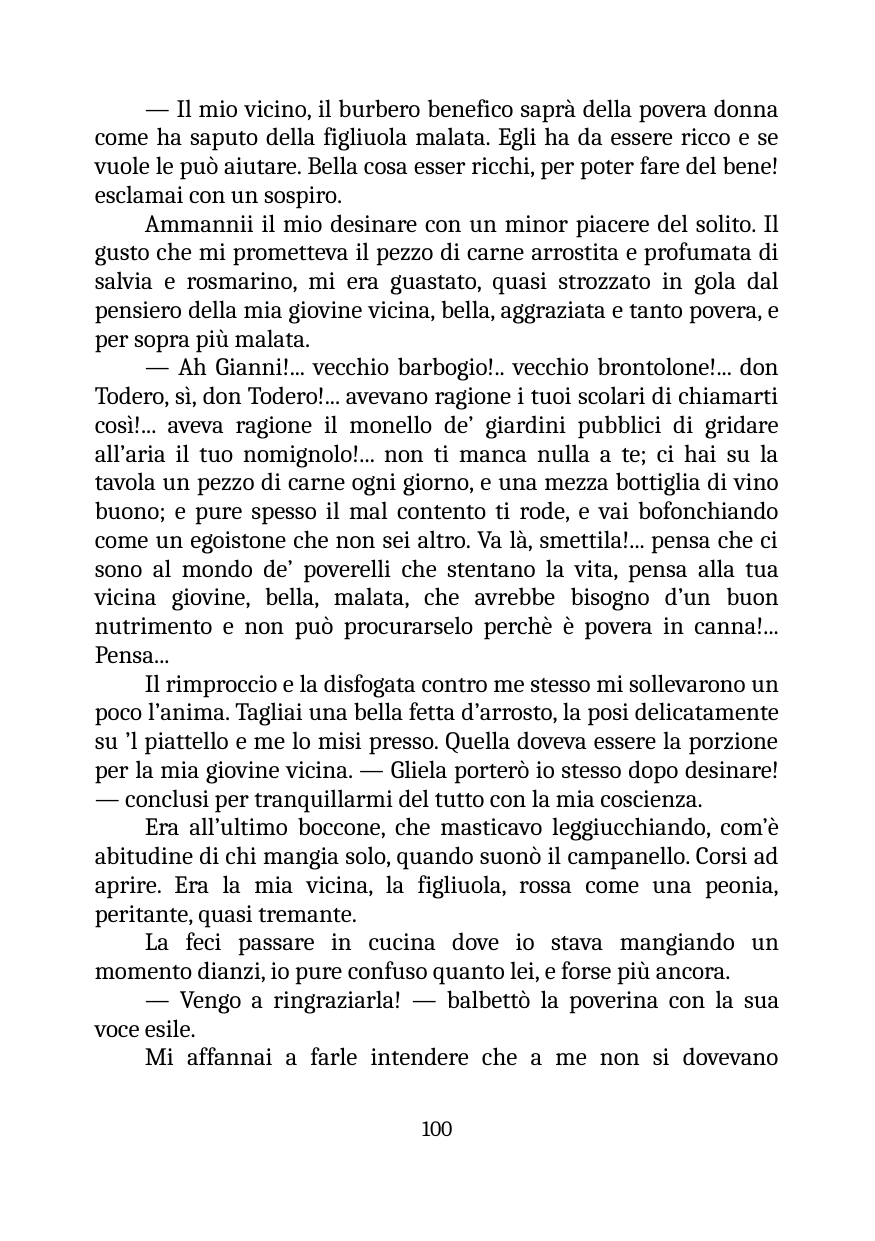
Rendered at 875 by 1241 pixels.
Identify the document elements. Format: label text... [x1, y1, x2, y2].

text Era all’ultimo boccone, che masticavo leggiucchiando, com’è abitudine di chi mangia solo, quando suonò il campanello. Corsi ad aprire. Era la mia vicina, la figliuola, rossa come una peonia, peritante, quasi tremante. [94, 813, 779, 928]
text Ammannii il mio desinare con un minor piacere del solito. Il gusto che mi prometteva il pezzo di carne arrostita e profumata di salvia e rosmarino, mi era guastato, quasi strozzato in gola dal pensiero della mia giovine vicina, bella, aggraziata e tanto povera, e per sopra più malata. [94, 209, 779, 353]
text Mi affannai a farle intendere che a me non si dovevano [94, 1043, 779, 1072]
text — Ah Gianni!... vecchio barbogio!.. vecchio brontolone!... don Todero, sì, don Todero!... avevano ragione i tuoi scolari di chiamarti così!... aveva ragione il monello de’ giardini pubblici di gridare all’aria il tuo nomignolo!... non ti manca nulla a te; ci hai su la tavola un pezzo di carne ogni giorno, e una mezza bottiglia di vino buono; e pure spesso il mal contento ti rode, e vai bofonchiando come un egoistone che non sei altro. Va là, smettila!... pensa che ci sono al mondo de’ poverelli che stentano la vita, pensa alla tua vicina giovine, bella, malata, che avrebbe bisogno d’un buon nutrimento e non può procurarselo perchè è povera in canna!... Pensa... [94, 353, 779, 669]
text — Il mio vicino, il burbero benefico saprà della povera donna come ha saputo della figliuola malata. Egli ha da essere ricco e se vuole le può aiutare. Bella cosa esser ricchi, per poter fare del bene! esclamai con un sospiro. [94, 94, 779, 209]
text La feci passare in cucina dove io stava mangiando un momento dianzi, io pure confuso quanto lei, e forse più ancora. [94, 928, 779, 986]
text — Vengo a ringraziarla! — balbettò la poverina con la sua voce esile. [94, 986, 779, 1043]
text Il rimproccio e la disfogata contro me stesso mi sollevarono un poco l’anima. Tagliai una bella fetta d’arrosto, la posi delicatamente su ’l piattello e me lo misi presso. Quella doveva essere la porzione per la mia giovine vicina. — Gliela porterò io stesso dopo desinare! — conclusi per tranquillarmi del tutto con la mia coscienza. [94, 669, 779, 813]
